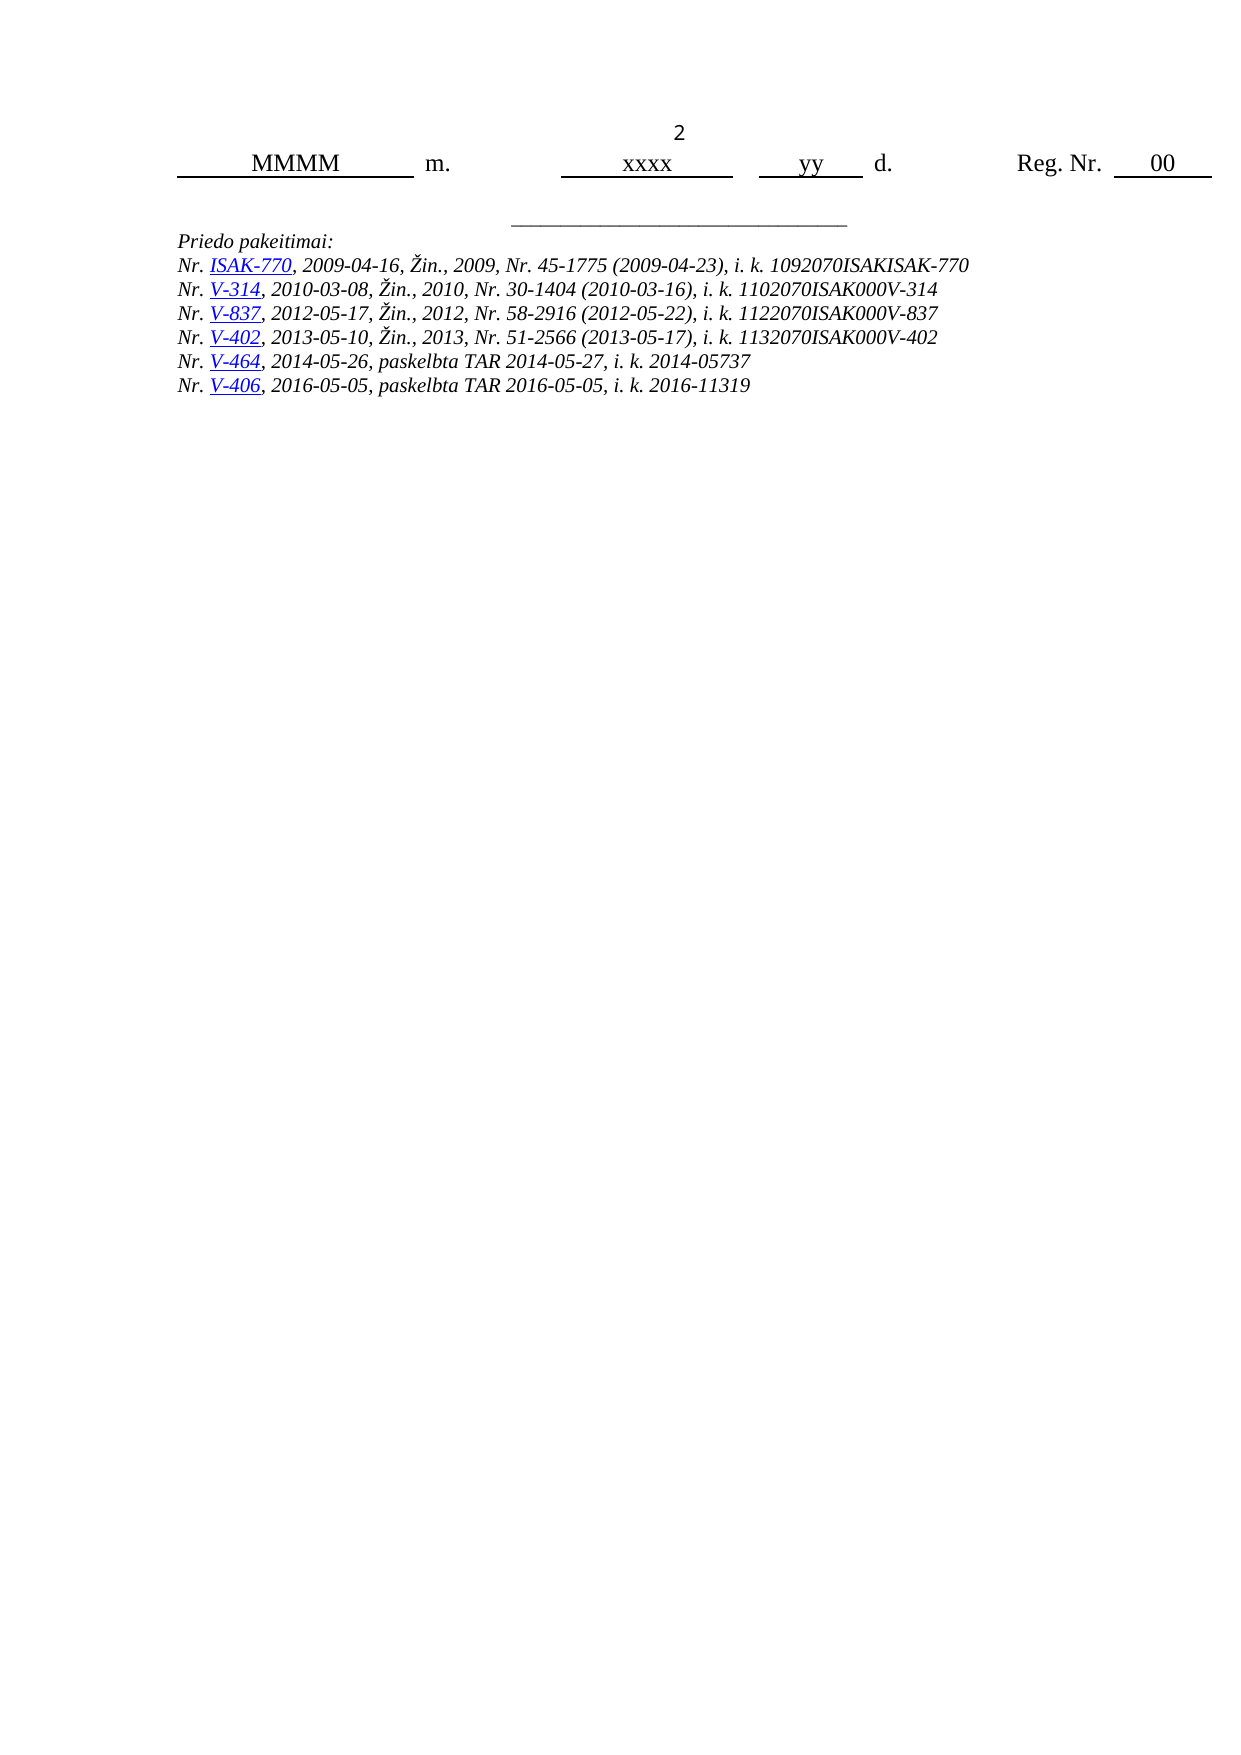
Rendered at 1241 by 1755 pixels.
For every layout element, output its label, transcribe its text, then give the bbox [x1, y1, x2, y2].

text Priedo pakeitimai: [177, 229, 1181, 253]
text Nr. ISAK-770, 2009-04-16, Žin., 2009, Nr. 45-1775 (2009-04-23), i. k. 1092070ISAKISAK-770 [177, 253, 1181, 277]
table_header [733, 148, 759, 176]
text __________________________________ [177, 206, 1181, 229]
table_header Reg. Nr. [937, 148, 1114, 176]
table_header 00 [1114, 148, 1212, 176]
text Nr. V-464, 2014-05-26, paskelbta TAR 2014-05-27, i. k. 2014-05737 [177, 349, 1181, 373]
table_header yy [759, 148, 863, 176]
table_header [532, 148, 561, 176]
text Nr. V-314, 2010-03-08, Žin., 2010, Nr. 30-1404 (2010-03-16), i. k. 1102070ISAK000V-314 [177, 277, 1181, 301]
table_header m. [414, 148, 487, 176]
table_header MMMM [177, 148, 414, 176]
table_header [911, 148, 937, 176]
text Nr. V-837, 2012-05-17, Žin., 2012, Nr. 58-2916 (2012-05-22), i. k. 1122070ISAK000V-837 [177, 301, 1181, 325]
table_header d. [863, 148, 911, 176]
text Nr. V-402, 2013-05-10, Žin., 2013, Nr. 51-2566 (2013-05-17), i. k. 1132070ISAK000V-402 [177, 325, 1181, 349]
text Nr. V-406, 2016-05-05, paskelbta TAR 2016-05-05, i. k. 2016-11319 [177, 373, 1181, 397]
table_header [488, 148, 532, 176]
table_header xxxx [561, 148, 733, 176]
